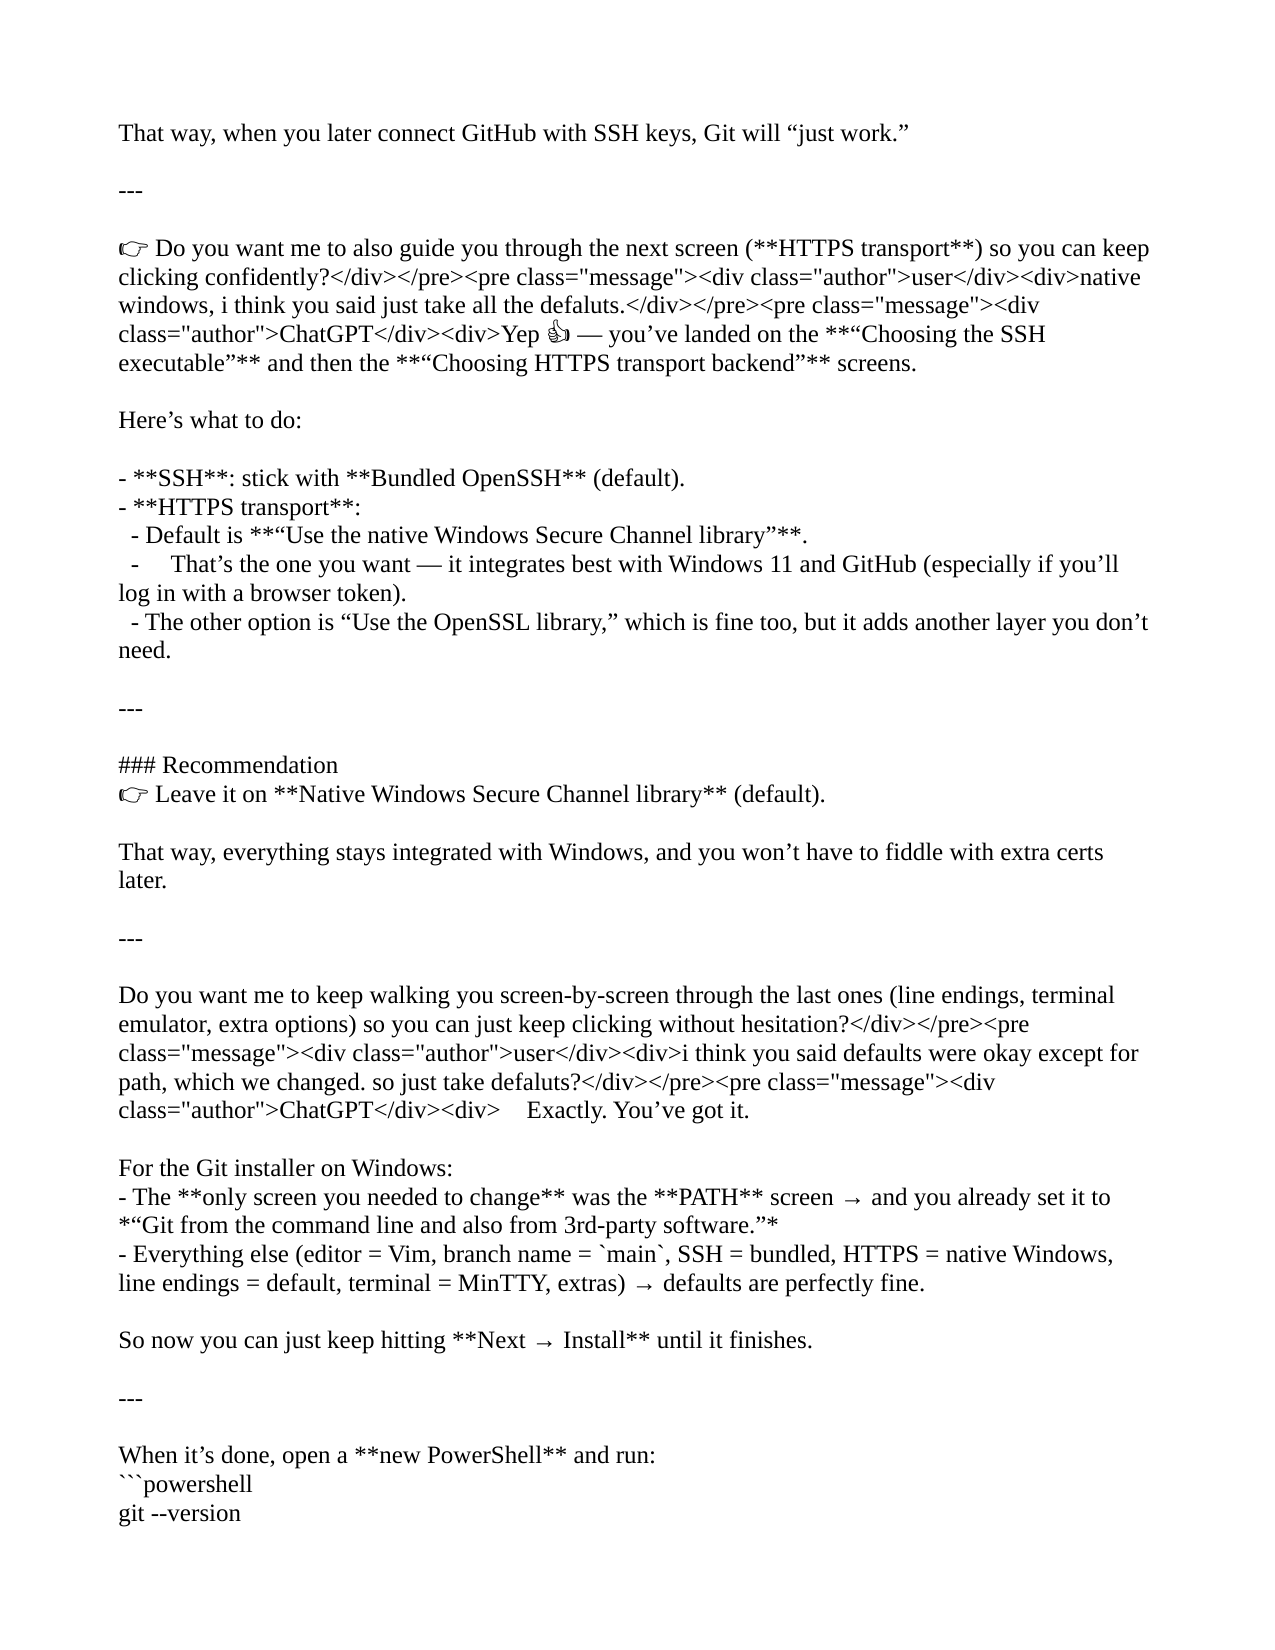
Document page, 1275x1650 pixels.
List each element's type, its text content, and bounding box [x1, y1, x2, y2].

text For the Git installer on Windows: [118, 1153, 1157, 1182]
text That way, everything stays integrated with Windows, and you won’t have to fiddle with extra certs later. [118, 837, 1157, 894]
text 👉 Leave it on **Native Windows Secure Channel library** (default). [118, 779, 1157, 808]
text - The other option is “Use the OpenSSL library,” which is fine too, but it adds another layer you don’t need. [118, 607, 1157, 664]
text - **HTTPS transport**: [118, 492, 1157, 521]
text That way, when you later connect GitHub with SSH keys, Git will “just work.” [118, 118, 1157, 147]
text Do you want me to keep walking you screen-by-screen through the last ones (line endings, terminal emulator, extra options) so you can just keep clicking without hesitation?</div></pre><pre class="message"><div class="author">user</div><div>i think you said defaults were okay except for path, which we changed. so just take defaluts?</div></pre><pre class="message"><div class="author">ChatGPT</div><div>✅ Exactly. You’ve got it. [118, 981, 1157, 1124]
text ### Recommendation [118, 751, 1157, 779]
text --- [118, 693, 1157, 722]
text ```powershell [118, 1469, 1157, 1498]
text - Default is **“Use the native Windows Secure Channel library”**. [118, 521, 1157, 549]
text --- [118, 1383, 1157, 1412]
text --- [118, 923, 1157, 952]
text So now you can just keep hitting **Next → Install** until it finishes. [118, 1326, 1157, 1354]
text - Everything else (editor = Vim, branch name = `main`, SSH = bundled, HTTPS = native Windows, line endings = default, terminal = MinTTY, extras) → defaults are perfectly fine. [118, 1239, 1157, 1297]
text Here’s what to do: [118, 406, 1157, 434]
text git --version [118, 1498, 1157, 1527]
text When it’s done, open a **new PowerShell** and run: [118, 1441, 1157, 1469]
text 👉 Do you want me to also guide you through the next screen (**HTTPS transport**) so you can keep clicking confidently?</div></pre><pre class="message"><div class="author">user</div><div>native windows, i think you said just take all the defaluts.</div></pre><pre class="message"><div class="author">ChatGPT</div><div>Yep 👍 — you’ve landed on the **“Choosing the SSH executable”** and then the **“Choosing HTTPS transport backend”** screens. [118, 233, 1157, 377]
text --- [118, 176, 1157, 204]
text - ✅ That’s the one you want — it integrates best with Windows 11 and GitHub (especially if you’ll log in with a browser token). [118, 549, 1157, 607]
text - **SSH**: stick with **Bundled OpenSSH** (default). [118, 463, 1157, 492]
text - The **only screen you needed to change** was the **PATH** screen → and you already set it to *“Git from the command line and also from 3rd-party software.”* [118, 1182, 1157, 1239]
